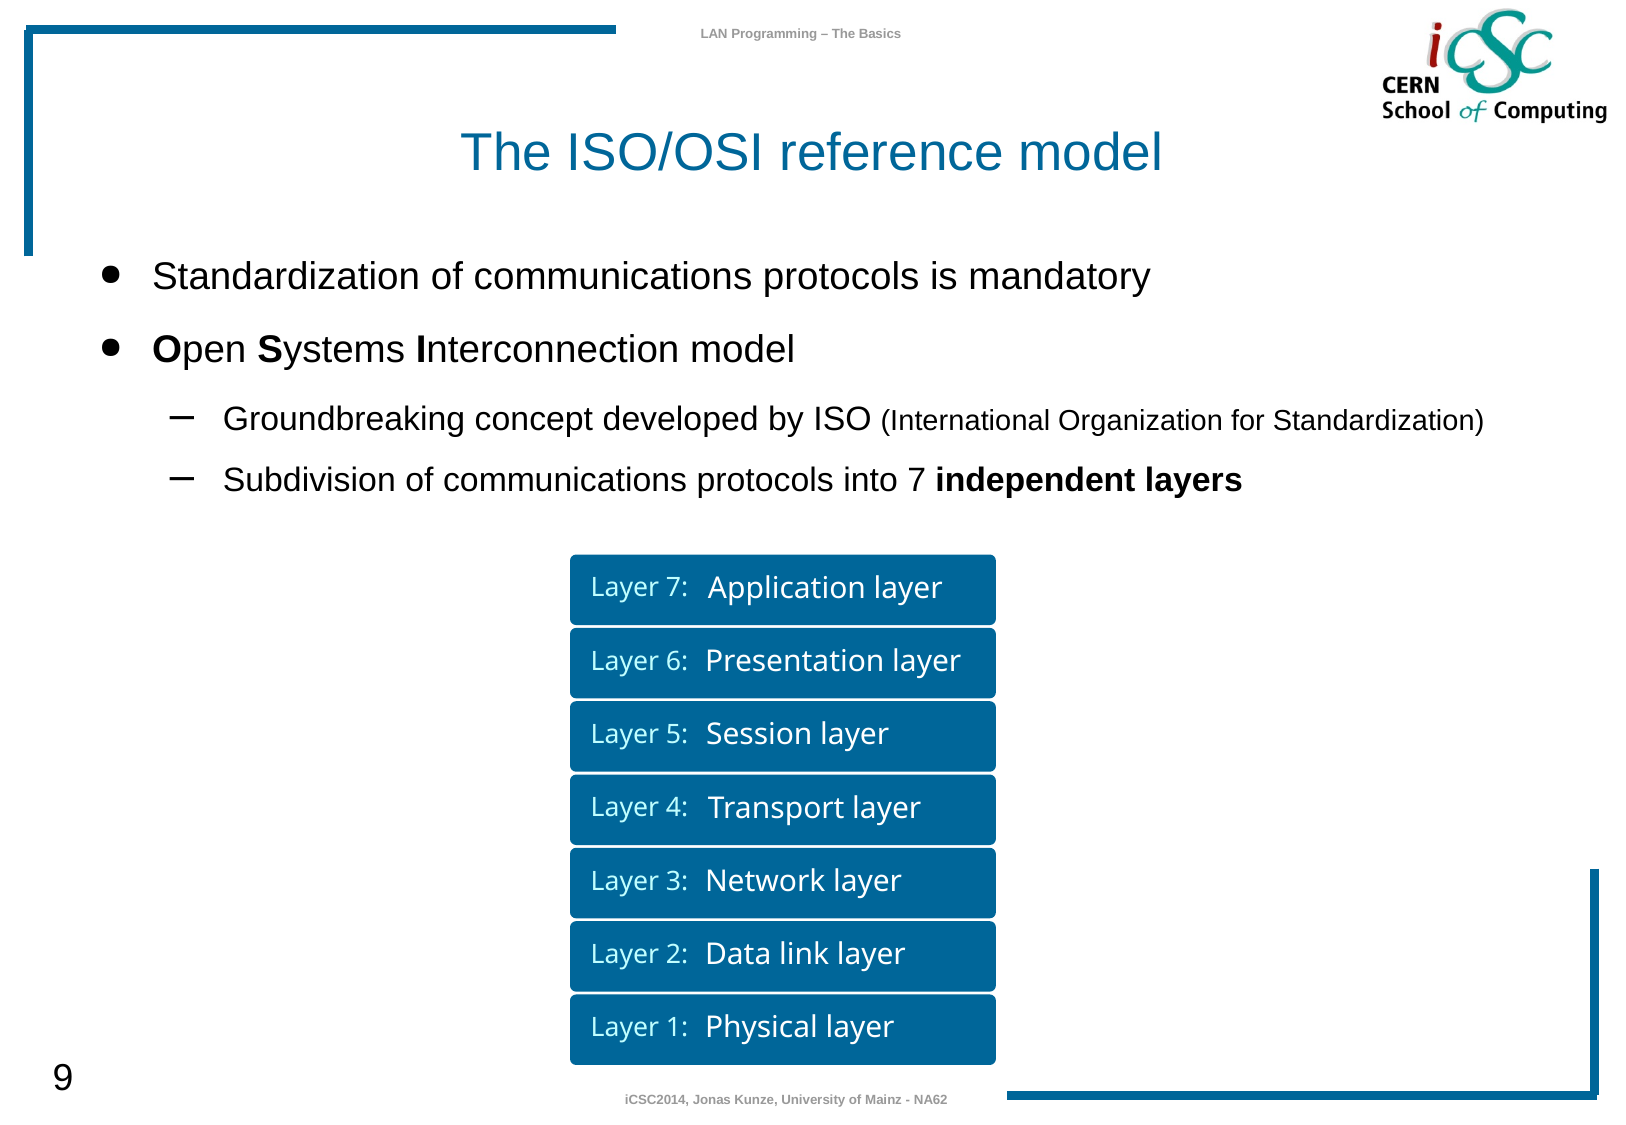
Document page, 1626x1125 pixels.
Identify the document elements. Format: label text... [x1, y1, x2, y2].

picture [726, 1015, 730, 1036]
picture [818, 656, 826, 670]
picture [761, 802, 767, 817]
picture [816, 942, 826, 963]
picture [919, 668, 926, 678]
picture [815, 803, 819, 817]
picture [709, 797, 723, 817]
picture [774, 875, 778, 886]
picture [856, 582, 863, 597]
picture [854, 728, 859, 740]
picture [769, 881, 774, 890]
picture [832, 653, 838, 670]
picture [1381, 8, 1608, 125]
picture [594, 798, 603, 815]
picture [635, 659, 646, 665]
picture [933, 583, 937, 597]
picture [570, 916, 996, 923]
picture [866, 803, 874, 817]
picture [850, 656, 855, 670]
picture [854, 1032, 860, 1043]
picture [875, 876, 888, 890]
picture [800, 583, 808, 597]
picture [797, 803, 801, 817]
picture [741, 803, 749, 817]
picture [594, 725, 603, 742]
picture [730, 583, 734, 605]
picture [708, 1016, 721, 1036]
picture [748, 873, 753, 891]
picture [824, 803, 828, 817]
picture [635, 1025, 646, 1031]
picture [792, 655, 799, 670]
picture [934, 656, 947, 669]
picture [916, 585, 928, 598]
picture [570, 990, 996, 996]
picture [709, 584, 725, 597]
picture [730, 876, 742, 890]
picture [761, 948, 768, 963]
picture [760, 881, 765, 890]
picture [886, 802, 891, 814]
picture [906, 656, 914, 670]
picture [570, 696, 996, 703]
picture [847, 876, 855, 890]
picture [839, 1022, 847, 1036]
picture [708, 723, 720, 744]
picture [708, 650, 721, 670]
picture [594, 1018, 603, 1035]
picture [594, 652, 603, 669]
picture [851, 948, 858, 963]
picture [805, 653, 810, 671]
picture [768, 656, 781, 669]
picture [733, 949, 741, 963]
picture [834, 729, 842, 743]
picture [635, 805, 646, 811]
picture [803, 728, 809, 743]
picture [570, 843, 996, 850]
picture [708, 943, 724, 963]
picture [868, 1024, 880, 1037]
picture [745, 1021, 756, 1043]
picture [747, 946, 752, 964]
picture [635, 732, 646, 738]
picture [837, 800, 842, 818]
picture [732, 1021, 739, 1036]
picture [896, 949, 900, 963]
picture [570, 770, 996, 777]
picture [879, 949, 891, 963]
picture [570, 623, 996, 630]
picture [781, 1021, 791, 1036]
picture [739, 583, 743, 597]
picture [847, 741, 854, 751]
picture [799, 1022, 807, 1036]
picture [782, 582, 792, 598]
picture [725, 729, 737, 743]
title The ISO/OSI reference model [81, 44, 1544, 233]
picture [708, 870, 724, 890]
picture [862, 729, 875, 743]
picture [635, 585, 646, 591]
picture [594, 945, 603, 962]
picture [902, 593, 908, 604]
picture [635, 879, 646, 885]
picture [812, 869, 822, 890]
picture [754, 582, 762, 598]
picture [841, 583, 845, 597]
picture [737, 656, 750, 669]
picture [875, 655, 881, 670]
picture [594, 872, 603, 889]
picture [667, 797, 680, 815]
picture [778, 729, 783, 743]
picture [887, 583, 895, 597]
picture [594, 578, 603, 595]
picture [861, 875, 872, 897]
picture [866, 957, 872, 968]
picture [635, 952, 646, 958]
picture [894, 803, 907, 816]
picture [879, 815, 886, 825]
picture [926, 655, 931, 667]
list Standardization of communications protocols is mandatory Open Systems Interconnection model Groundbreaking concept developed by ISO (International Organization for Standardization) Subdivision of communications protocols into 7 independent layers [81, 254, 1516, 1051]
picture [814, 580, 819, 598]
picture [781, 876, 786, 890]
picture [669, 725, 675, 733]
